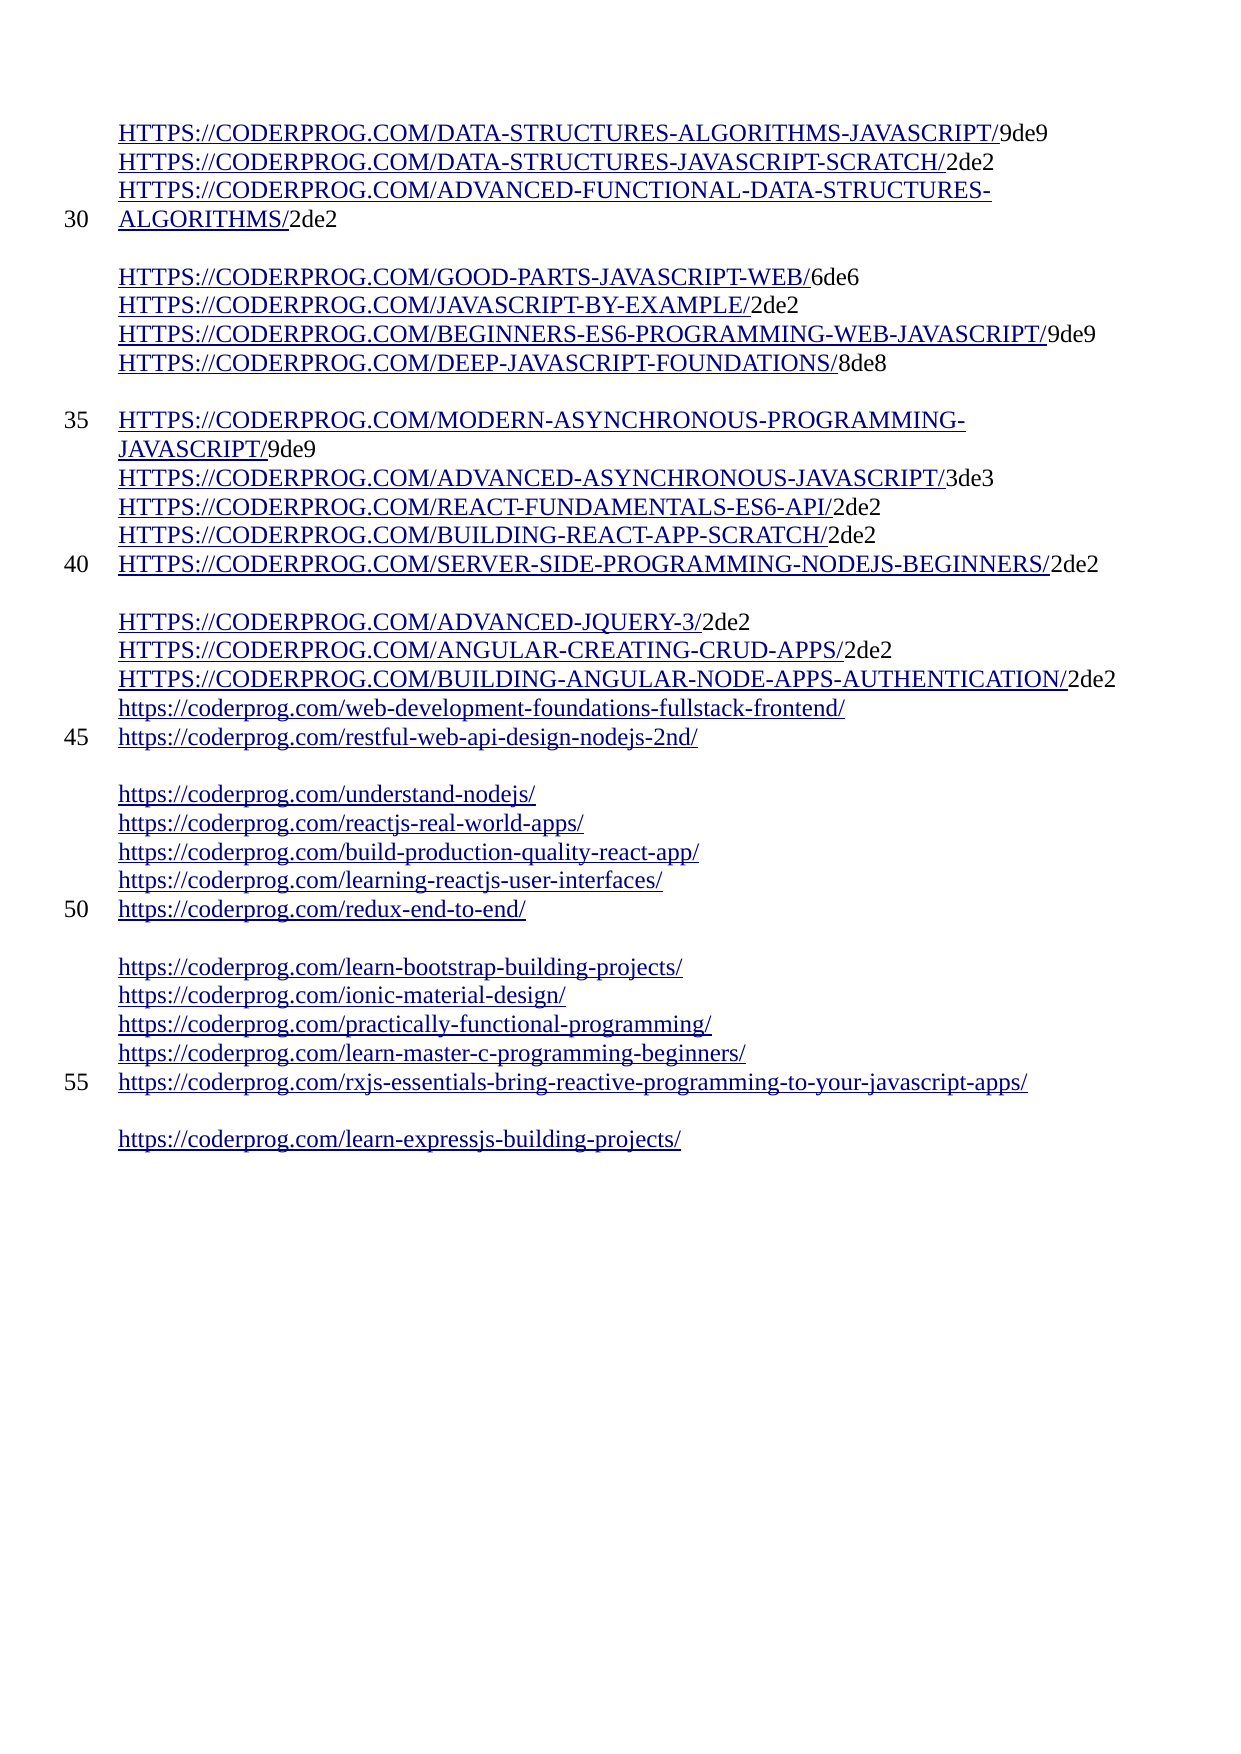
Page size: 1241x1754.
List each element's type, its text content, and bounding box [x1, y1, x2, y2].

text HTTPS://CODERPROG.COM/BEGINNERS-ES6-PROGRAMMING-WEB-JAVASCRIPT/9de9 [118, 319, 1122, 348]
text HTTPS://CODERPROG.COM/SERVER-SIDE-PROGRAMMING-NODEJS-BEGINNERS/2de2 [118, 549, 1122, 578]
text HTTPS://CODERPROG.COM/DATA-STRUCTURES-ALGORITHMS-JAVASCRIPT/9de9 [118, 118, 1122, 147]
text https://coderprog.com/build-production-quality-react-app/ [118, 837, 1122, 866]
text https://coderprog.com/learn-expressjs-building-projects/ [118, 1124, 1122, 1153]
text HTTPS://CODERPROG.COM/GOOD-PARTS-JAVASCRIPT-WEB/6de6 [118, 262, 1122, 291]
text HTTPS://CODERPROG.COM/ANGULAR-CREATING-CRUD-APPS/2de2 [118, 636, 1122, 664]
text HTTPS://CODERPROG.COM/JAVASCRIPT-BY-EXAMPLE/2de2 [118, 291, 1122, 319]
text https://coderprog.com/rxjs-essentials-bring-reactive-programming-to-your-javascript-apps/ [118, 1067, 1122, 1096]
text https://coderprog.com/reactjs-real-world-apps/ [118, 808, 1122, 837]
text HTTPS://CODERPROG.COM/ADVANCED-FUNCTIONAL-DATA-STRUCTURES-ALGORITHMS/2de2 [118, 176, 1122, 233]
text https://coderprog.com/redux-end-to-end/ [118, 894, 1122, 923]
text HTTPS://CODERPROG.COM/ADVANCED-ASYNCHRONOUS-JAVASCRIPT/3de3 [118, 463, 1122, 492]
text https://coderprog.com/learn-bootstrap-building-projects/ [118, 952, 1122, 981]
text HTTPS://CODERPROG.COM/REACT-FUNDAMENTALS-ES6-API/2de2 [118, 492, 1122, 521]
text HTTPS://CODERPROG.COM/DATA-STRUCTURES-JAVASCRIPT-SCRATCH/2de2 [118, 147, 1122, 176]
text HTTPS://CODERPROG.COM/BUILDING-REACT-APP-SCRATCH/2de2 [118, 521, 1122, 549]
text HTTPS://CODERPROG.COM/DEEP-JAVASCRIPT-FOUNDATIONS/8de8 [118, 348, 1122, 377]
text https://coderprog.com/restful-web-api-design-nodejs-2nd/ [118, 722, 1122, 751]
text https://coderprog.com/ionic-material-design/ [118, 981, 1122, 1009]
text https://coderprog.com/web-development-foundations-fullstack-frontend/ [118, 693, 1122, 722]
text HTTPS://CODERPROG.COM/ADVANCED-JQUERY-3/2de2 [118, 607, 1122, 636]
text https://coderprog.com/practically-functional-programming/ [118, 1009, 1122, 1038]
text HTTPS://CODERPROG.COM/BUILDING-ANGULAR-NODE-APPS-AUTHENTICATION/2de2 [118, 664, 1122, 693]
text https://coderprog.com/understand-nodejs/ [118, 779, 1122, 808]
text HTTPS://CODERPROG.COM/MODERN-ASYNCHRONOUS-PROGRAMMING-JAVASCRIPT/9de9 [118, 406, 1122, 463]
text https://coderprog.com/learn-master-c-programming-beginners/ [118, 1038, 1122, 1067]
text https://coderprog.com/learning-reactjs-user-interfaces/ [118, 866, 1122, 894]
